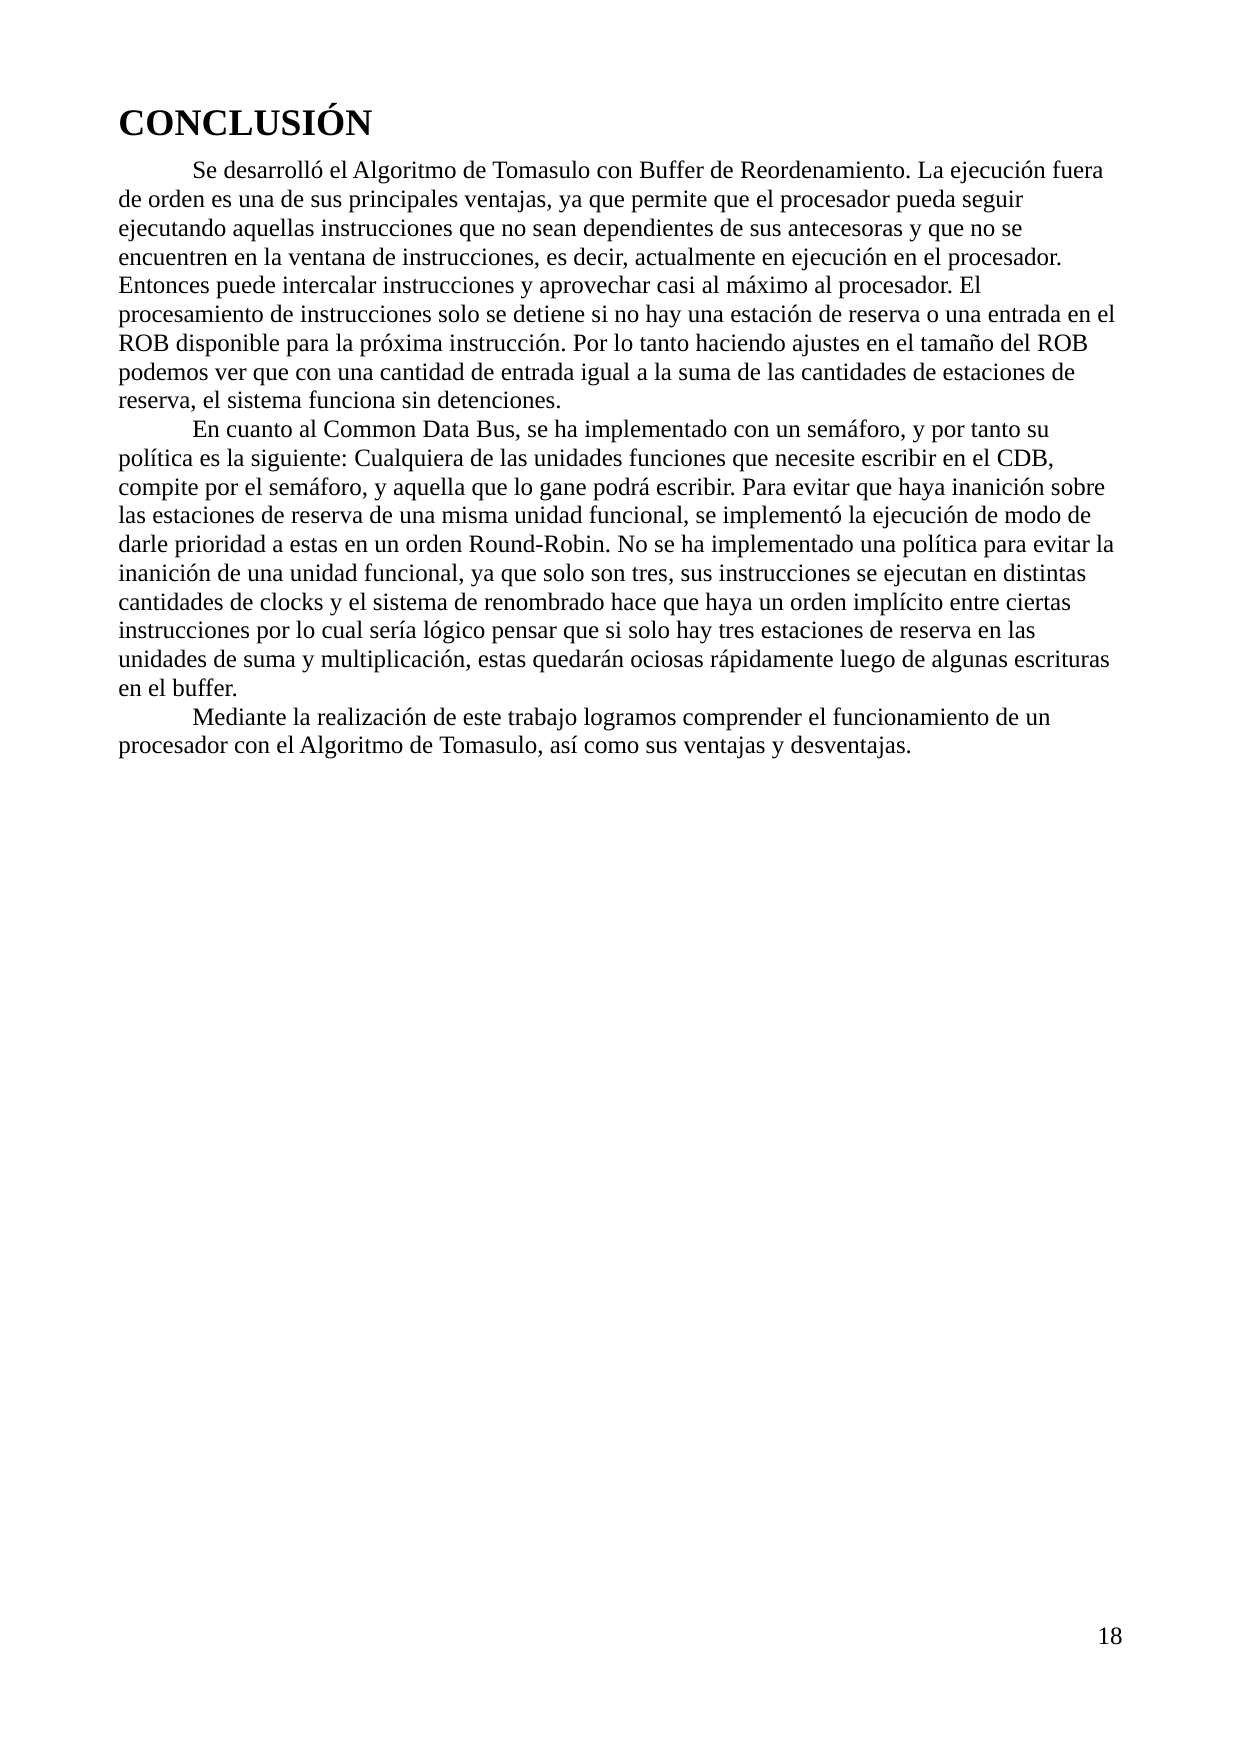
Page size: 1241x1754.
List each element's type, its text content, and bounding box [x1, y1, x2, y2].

text Se desarrolló el Algoritmo de Tomasulo con Buffer de Reordenamiento. La ejecución fuera de orden es una de sus principales ventajas, ya que permite que el procesador pueda seguir ejecutando aquellas instrucciones que no sean dependientes de sus antecesoras y que no se encuentren en la ventana de instrucciones, es decir, actualmente en ejecución en el procesador. Entonces puede intercalar instrucciones y aprovechar casi al máximo al procesador. El procesamiento de instrucciones solo se detiene si no hay una estación de reserva o una entrada en el ROB disponible para la próxima instrucción. Por lo tanto haciendo ajustes en el tamaño del ROB podemos ver que con una cantidad de entrada igual a la suma de las cantidades de estaciones de reserva, el sistema funciona sin detenciones. [118, 156, 1122, 414]
text Mediante la realización de este trabajo logramos comprender el funcionamiento de un procesador con el Algoritmo de Tomasulo, así como sus ventajas y desventajas. [118, 702, 1122, 759]
subtitle CONCLUSIÓN [118, 100, 1122, 143]
text En cuanto al Common Data Bus, se ha implementado con un semáforo, y por tanto su política es la siguiente: Cualquiera de las unidades funciones que necesite escribir en el CDB, compite por el semáforo, y aquella que lo gane podrá escribir. Para evitar que haya inanición sobre las estaciones de reserva de una misma unidad funcional, se implementó la ejecución de modo de darle prioridad a estas en un orden Round-Robin. No se ha implementado una política para evitar la inanición de una unidad funcional, ya que solo son tres, sus instrucciones se ejecutan en distintas cantidades de clocks y el sistema de renombrado hace que haya un orden implícito entre ciertas instrucciones por lo cual sería lógico pensar que si solo hay tres estaciones de reserva en las unidades de suma y multiplicación, estas quedarán ociosas rápidamente luego de algunas escrituras en el buffer. [118, 414, 1122, 702]
